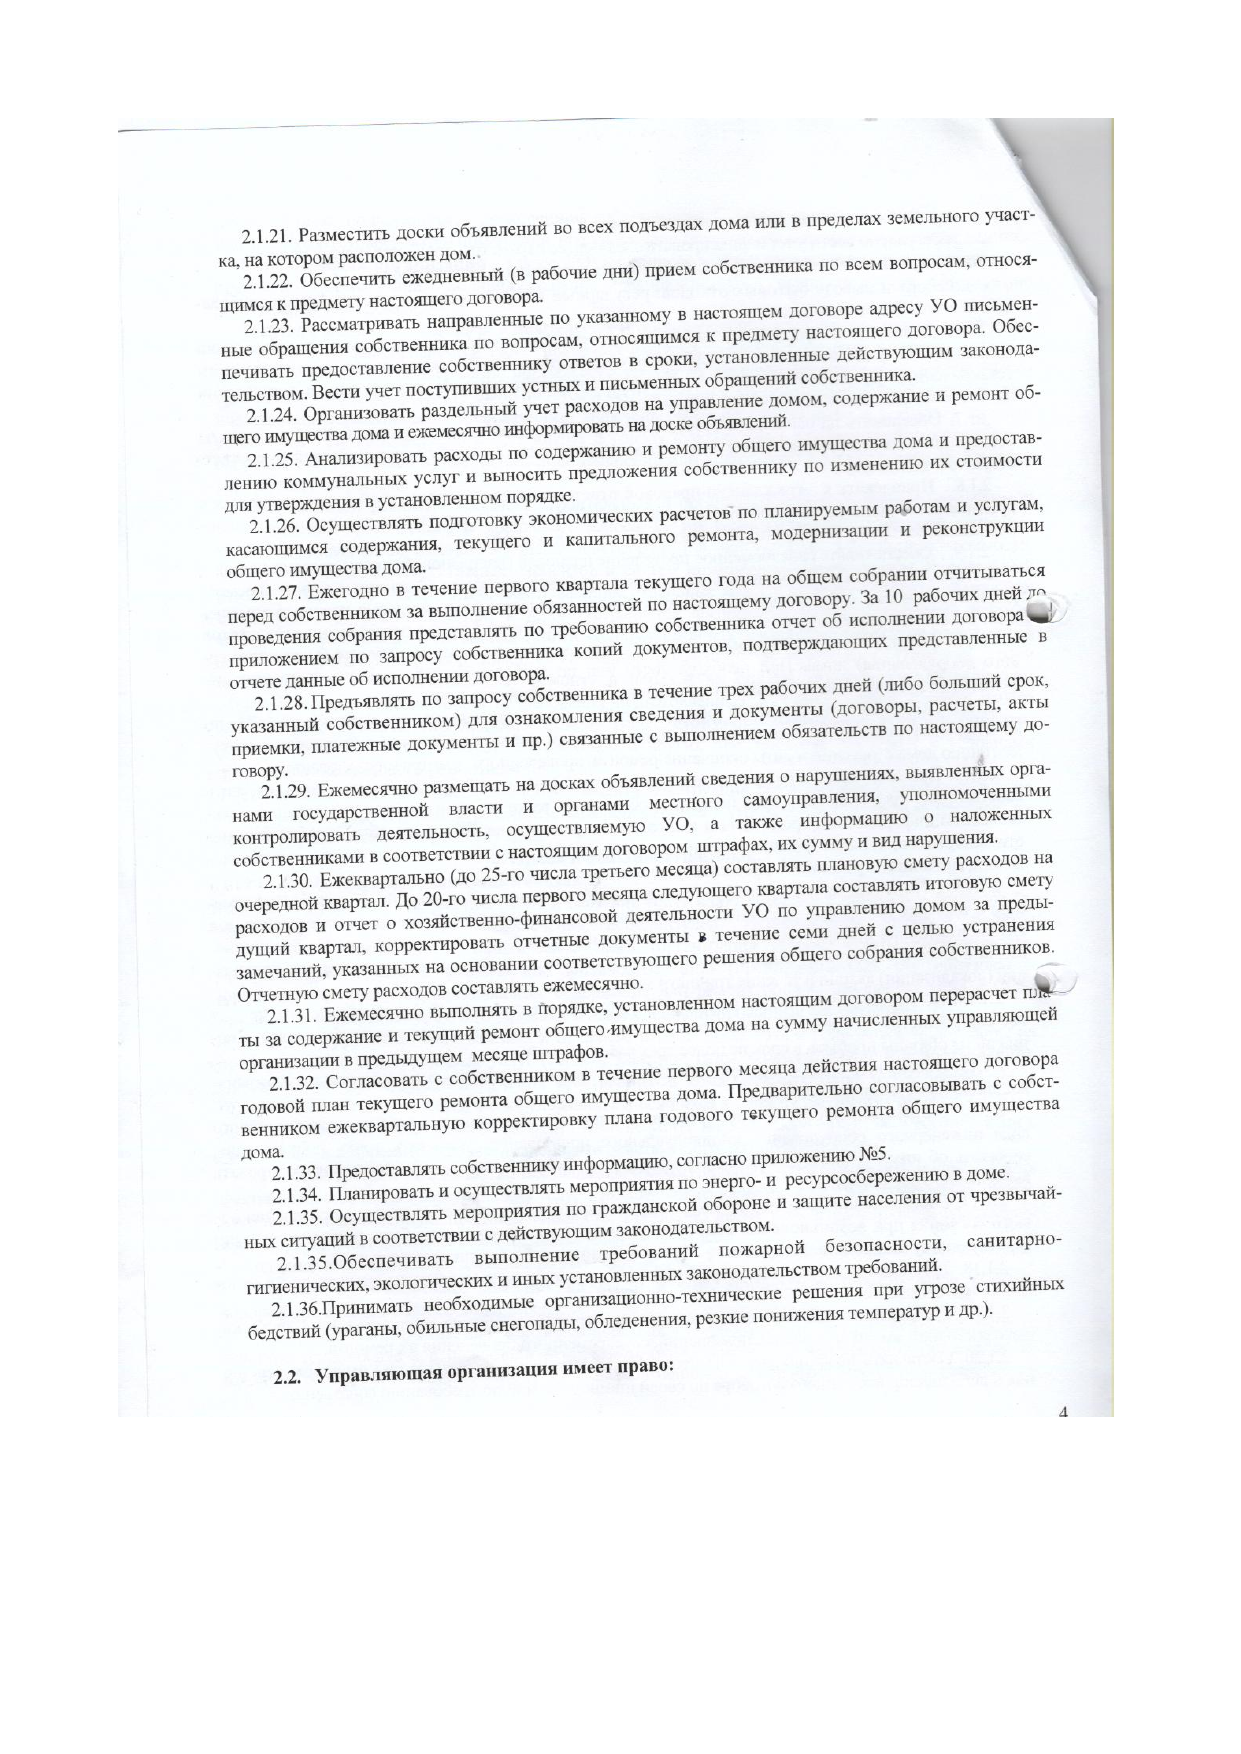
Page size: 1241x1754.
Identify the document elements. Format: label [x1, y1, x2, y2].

picture [118, 118, 1123, 1417]
